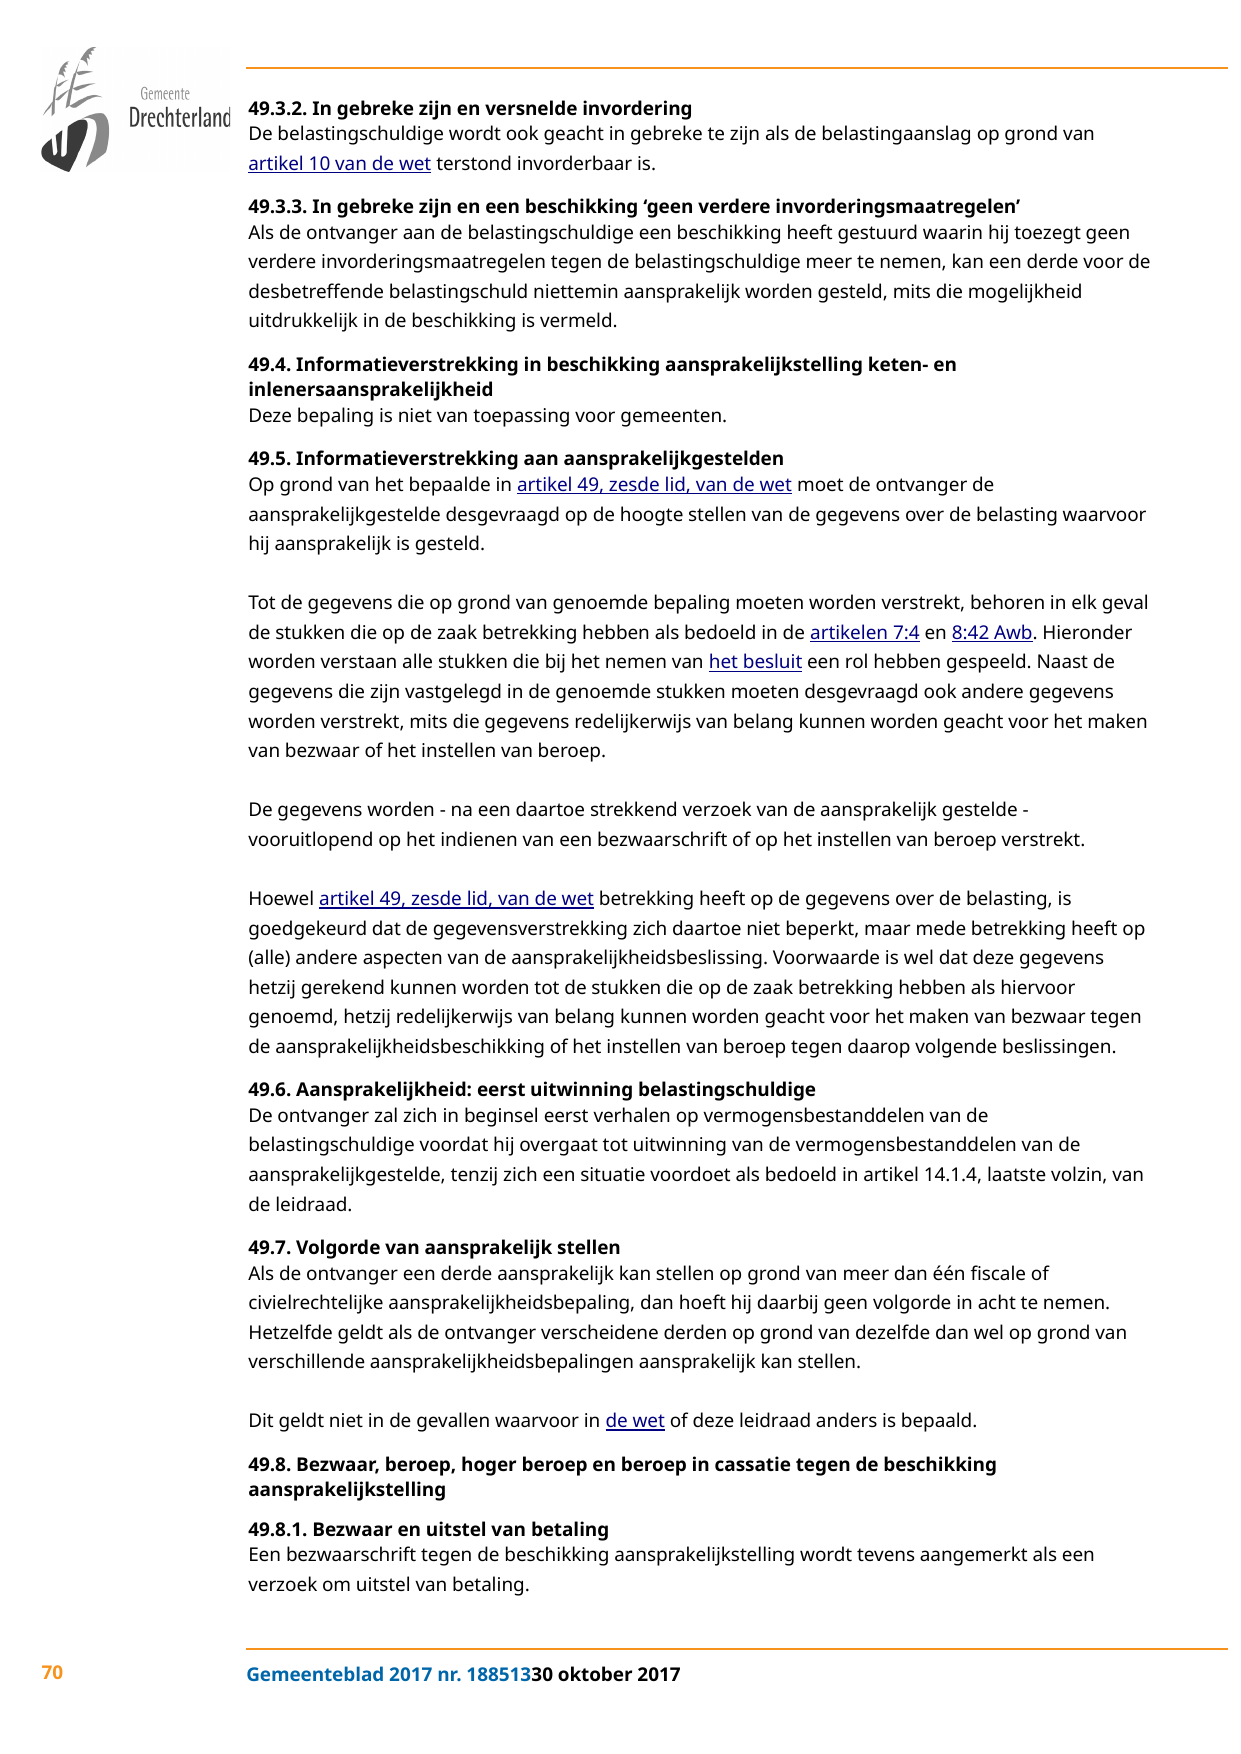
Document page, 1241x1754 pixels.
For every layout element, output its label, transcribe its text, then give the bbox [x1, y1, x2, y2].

text De ontvanger zal zich in beginsel eerst verhalen op vermogensbestanddelen van de belastingschuldige voordat hij overgaat tot uitwinning van de vermogensbestanddelen van de aansprakelijkgestelde, tenzij zich een situatie voordoet als bedoeld in artikel 14.1.4, laatste volzin, van de leidraad. [248, 1102, 1152, 1217]
text 49.8. Bezwaar, beroep, hoger beroep en beroep in cassatie tegen de beschikking aansprakelijkstelling [248, 1451, 1152, 1502]
text Als de ontvanger aan de belastingschuldige een beschikking heeft gestuurd waarin hij toezegt geen verdere invorderingsmaatregelen tegen de belastingschuldige meer te nemen, kan een derde voor de desbetreffende belastingschuld niettemin aansprakelijk worden gesteld, mits die mogelijkheid uitdrukkelijk in de beschikking is vermeld. [248, 219, 1152, 333]
text 49.8.1. Bezwaar en uitstel van betaling [248, 1516, 1152, 1541]
text De belastingschuldige wordt ook geacht in gebreke te zijn als de belastingaanslag op grond van artikel 10 van de wet terstond invorderbaar is. [248, 121, 1152, 176]
text Een bezwaarschrift tegen de beschikking aansprakelijkstelling wordt tevens aangemerkt als een verzoek om uitstel van betaling. [248, 1541, 1152, 1597]
text 49.3.2. In gebreke zijn en versnelde invordering [248, 95, 1152, 121]
text Op grond van het bepaalde in artikel 49, zesde lid, van de wet moet de ontvanger de aansprakelijkgestelde desgevraagd op de hoogte stellen van de gegevens over de belasting waarvoor hij aansprakelijk is gesteld. [248, 471, 1152, 556]
text Tot de gegevens die op grond van genoemde bepaling moeten worden verstrekt, behoren in elk geval de stukken die op de zaak betrekking hebben als bedoeld in de artikelen 7:4 en 8:42 Awb. Hieronder worden verstaan alle stukken die bij het nemen van het besluit een rol hebben gespeeld. Naast de gegevens die zijn vastgelegd in de genoemde stukken moeten desgevraagd ook andere gegevens worden verstrekt, mits die gegevens redelijkerwijs van belang kunnen worden geacht voor het maken van bezwaar of het instellen van beroep. [248, 589, 1152, 763]
text Dit geldt niet in de gevallen waarvoor in de wet of deze leidraad anders is bepaald. [248, 1408, 1152, 1433]
text 49.3.3. In gebreke zijn en een beschikking ‘geen verdere invorderingsmaatregelen’ [248, 193, 1152, 219]
text 49.4. Informatieverstrekking in beschikking aansprakelijkstelling keten- en inlenersaansprakelijkheid [248, 351, 1152, 402]
text Deze bepaling is niet van toepassing voor gemeenten. [248, 402, 1152, 428]
text 49.5. Informatieverstrekking aan aansprakelijkgestelden [248, 445, 1152, 471]
text 49.7. Volgorde van aansprakelijk stellen [248, 1234, 1152, 1260]
text 49.6. Aansprakelijkheid: eerst uitwinning belastingschuldige [248, 1076, 1152, 1102]
text De gegevens worden - na een daartoe strekkend verzoek van de aansprakelijk gestelde - vooruitlopend op het indienen van een bezwaarschrift of op het instellen van beroep verstrekt. [248, 797, 1152, 852]
picture [41, 47, 231, 172]
text Hoewel artikel 49, zesde lid, van de wet betrekking heeft op de gegevens over de belasting, is goedgekeurd dat de gegevensverstrekking zich daartoe niet beperkt, maar mede betrekking heeft op (alle) andere aspecten van de aansprakelijkheidsbeslissing. Voorwaarde is wel dat deze gegevens hetzij gerekend kunnen worden tot de stukken die op de zaak betrekking hebben als hiervoor genoemd, hetzij redelijkerwijs van belang kunnen worden geacht voor het maken van bezwaar tegen de aansprakelijkheidsbeschikking of het instellen van beroep tegen daarop volgende beslissingen. [248, 885, 1152, 1059]
text Als de ontvanger een derde aansprakelijk kan stellen op grond van meer dan één fiscale of civielrechtelijke aansprakelijkheidsbepaling, dan hoeft hij daarbij geen volgorde in acht te nemen. Hetzelfde geldt als de ontvanger verscheidene derden op grond van dezelfde dan wel op grond van verschillende aansprakelijkheidsbepalingen aansprakelijk kan stellen. [248, 1260, 1152, 1374]
